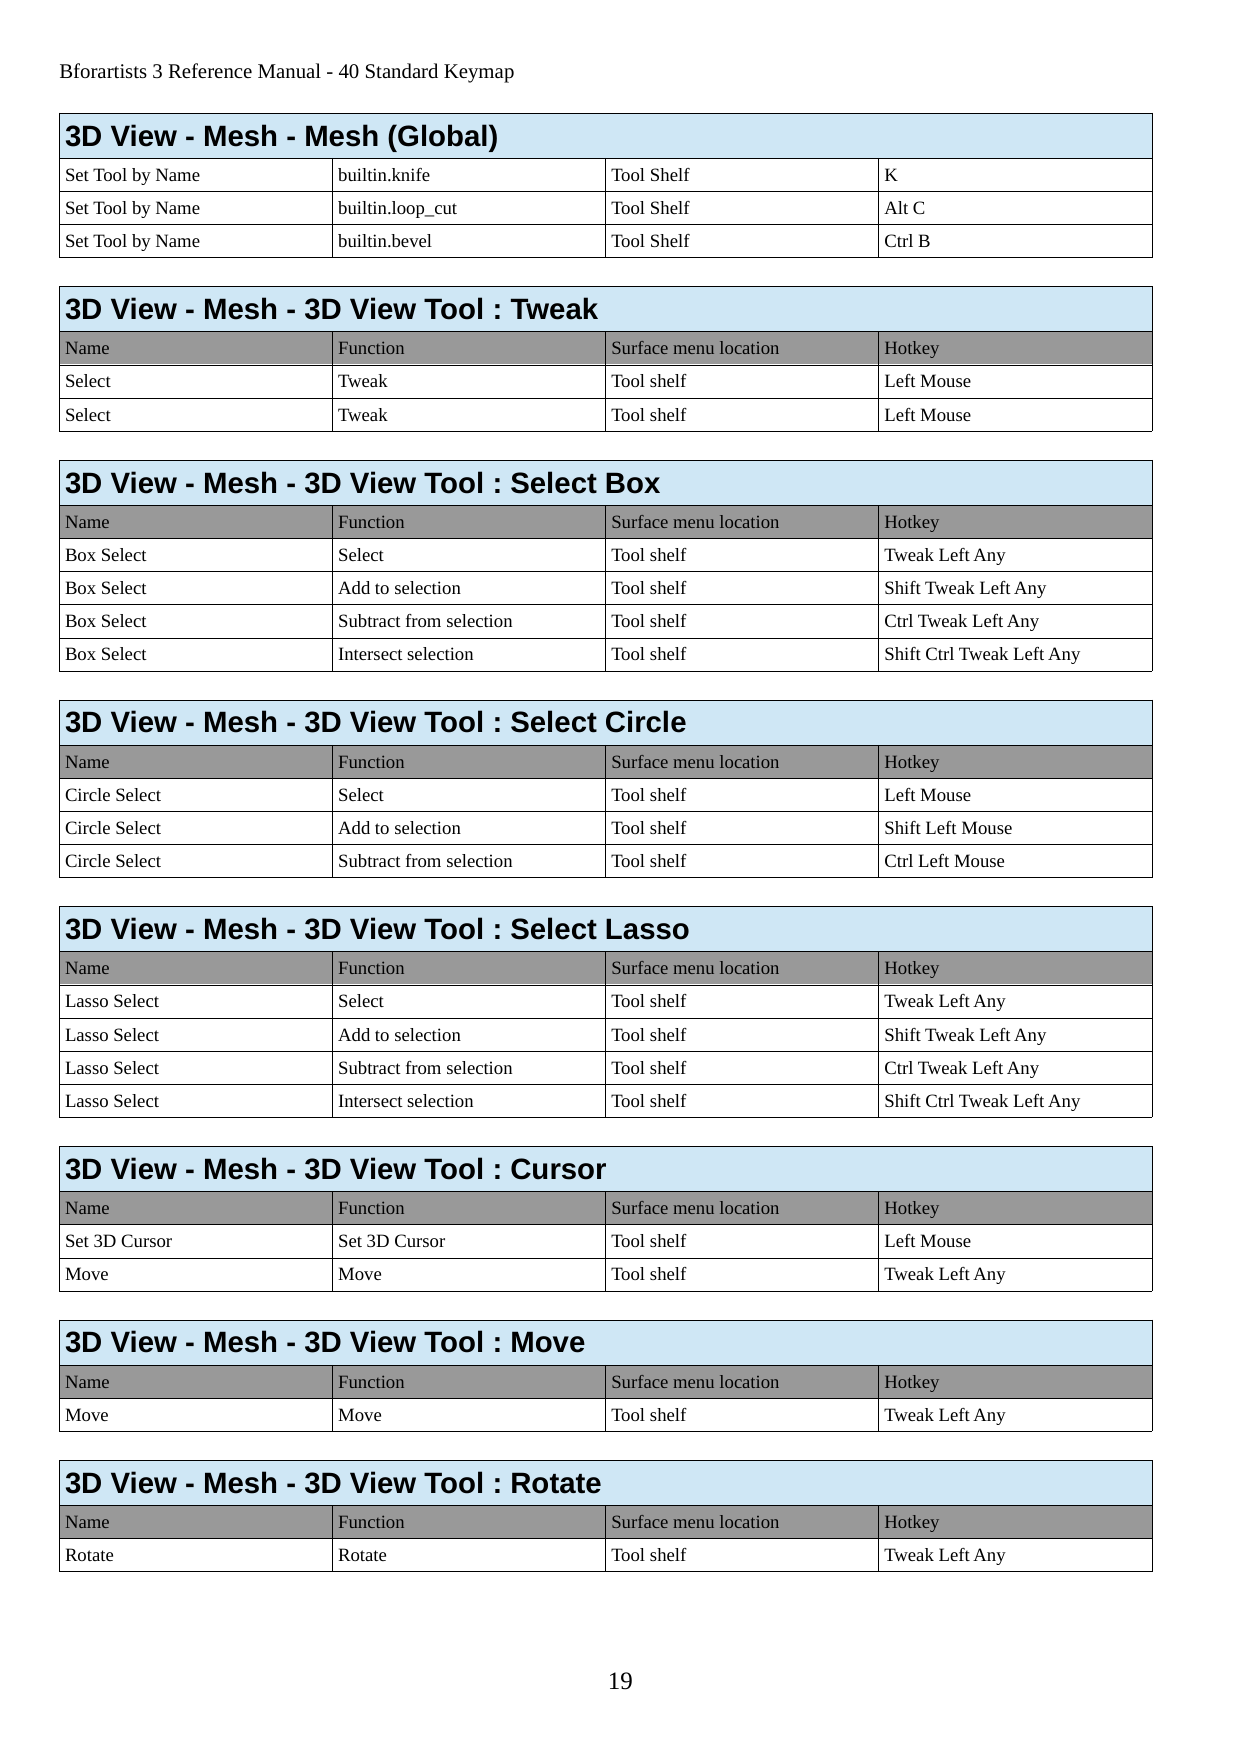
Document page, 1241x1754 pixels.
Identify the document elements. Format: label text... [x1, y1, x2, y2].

table_cell Tool shelf [606, 845, 878, 877]
table_cell K [879, 159, 1152, 191]
table_cell Move [333, 1399, 605, 1431]
table_cell Subtract from selection [333, 605, 605, 637]
table_cell Ctrl Tweak Left Any [879, 1052, 1152, 1084]
table_cell builtin.loop_cut [333, 192, 605, 224]
table_cell Hotkey [879, 1366, 1152, 1398]
table_cell Move [60, 1399, 332, 1431]
table_header 3D View - Mesh - 3D View Tool : Select Circle [60, 701, 1152, 745]
table_cell Function [333, 1506, 605, 1538]
table_cell Function [333, 746, 605, 778]
table_cell Surface menu location [606, 332, 878, 364]
table_cell Hotkey [879, 332, 1152, 364]
table_cell Tweak Left Any [879, 1259, 1152, 1291]
table_cell Subtract from selection [333, 1052, 605, 1084]
table_cell Left Mouse [879, 779, 1152, 811]
table_cell Ctrl Tweak Left Any [879, 605, 1152, 637]
table_cell Hotkey [879, 1506, 1152, 1538]
table_cell Shift Tweak Left Any [879, 572, 1152, 604]
table_cell Function [333, 506, 605, 538]
table_cell Set Tool by Name [60, 192, 332, 224]
table_cell Add to selection [333, 572, 605, 604]
table_cell Ctrl B [879, 225, 1152, 257]
table_cell Set 3D Cursor [60, 1225, 332, 1257]
table_cell Rotate [333, 1539, 605, 1571]
table_cell Hotkey [879, 1192, 1152, 1224]
table_cell Tweak Left Any [879, 1399, 1152, 1431]
table_cell Tool shelf [606, 1085, 878, 1117]
table_header 3D View - Mesh - 3D View Tool : Cursor [60, 1147, 1152, 1191]
table_header 3D View - Mesh - 3D View Tool : Tweak [60, 287, 1152, 331]
table_cell Function [333, 952, 605, 984]
table_cell Intersect selection [333, 1085, 605, 1117]
table_cell Shift Ctrl Tweak Left Any [879, 639, 1152, 671]
table_cell Left Mouse [879, 366, 1152, 398]
table_cell Surface menu location [606, 1366, 878, 1398]
table_cell Tweak [333, 399, 605, 431]
table_cell Tool Shelf [606, 159, 878, 191]
table_header 3D View - Mesh - Mesh (Global) [60, 114, 1152, 158]
table_cell Tool shelf [606, 1052, 878, 1084]
table_cell Hotkey [879, 506, 1152, 538]
table_cell Tool shelf [606, 539, 878, 571]
table_header 3D View - Mesh - 3D View Tool : Rotate [60, 1461, 1152, 1505]
table_cell builtin.knife [333, 159, 605, 191]
table_cell Box Select [60, 605, 332, 637]
table_cell Circle Select [60, 845, 332, 877]
table_header 3D View - Mesh - 3D View Tool : Select Lasso [60, 907, 1152, 951]
table_cell Alt C [879, 192, 1152, 224]
table_cell Subtract from selection [333, 845, 605, 877]
table_cell Tool shelf [606, 572, 878, 604]
table_cell Box Select [60, 572, 332, 604]
table_cell builtin.bevel [333, 225, 605, 257]
table_cell Tool shelf [606, 399, 878, 431]
table_cell Hotkey [879, 746, 1152, 778]
table_cell Tool shelf [606, 366, 878, 398]
table_cell Tweak Left Any [879, 1539, 1152, 1571]
table_cell Shift Ctrl Tweak Left Any [879, 1085, 1152, 1117]
table_cell Lasso Select [60, 1085, 332, 1117]
table_cell Lasso Select [60, 1019, 332, 1051]
table_cell Tool shelf [606, 605, 878, 637]
table_cell Ctrl Left Mouse [879, 845, 1152, 877]
table_cell Surface menu location [606, 746, 878, 778]
table_cell Tool shelf [606, 639, 878, 671]
table_header 3D View - Mesh - 3D View Tool : Select Box [60, 461, 1152, 505]
table_cell Surface menu location [606, 1506, 878, 1538]
table_cell Name [60, 506, 332, 538]
table_cell Lasso Select [60, 986, 332, 1018]
table_cell Tool shelf [606, 1259, 878, 1291]
table_cell Tool Shelf [606, 192, 878, 224]
table_cell Circle Select [60, 812, 332, 844]
table_cell Hotkey [879, 952, 1152, 984]
table_cell Shift Tweak Left Any [879, 1019, 1152, 1051]
table_cell Set Tool by Name [60, 225, 332, 257]
table_cell Tool shelf [606, 1225, 878, 1257]
table_cell Move [333, 1259, 605, 1291]
table_cell Left Mouse [879, 399, 1152, 431]
table_cell Select [60, 366, 332, 398]
table_cell Rotate [60, 1539, 332, 1571]
table_cell Tool shelf [606, 779, 878, 811]
table_cell Name [60, 952, 332, 984]
table_cell Tweak Left Any [879, 539, 1152, 571]
table_cell Select [333, 986, 605, 1018]
table_cell Add to selection [333, 812, 605, 844]
table_cell Shift Left Mouse [879, 812, 1152, 844]
table_cell Name [60, 1506, 332, 1538]
table_cell Add to selection [333, 1019, 605, 1051]
table_cell Circle Select [60, 779, 332, 811]
table_cell Tool shelf [606, 1539, 878, 1571]
table_cell Select [333, 539, 605, 571]
table_header 3D View - Mesh - 3D View Tool : Move [60, 1321, 1152, 1365]
table_cell Set Tool by Name [60, 159, 332, 191]
table_cell Tool shelf [606, 986, 878, 1018]
table_cell Box Select [60, 639, 332, 671]
table_cell Function [333, 332, 605, 364]
table_cell Box Select [60, 539, 332, 571]
table_cell Tool shelf [606, 1019, 878, 1051]
table_cell Name [60, 1366, 332, 1398]
table_cell Name [60, 746, 332, 778]
table_cell Select [60, 399, 332, 431]
table_cell Left Mouse [879, 1225, 1152, 1257]
table_cell Set 3D Cursor [333, 1225, 605, 1257]
table_cell Name [60, 332, 332, 364]
table_cell Tool Shelf [606, 225, 878, 257]
table_cell Tool shelf [606, 1399, 878, 1431]
table_cell Select [333, 779, 605, 811]
table_cell Surface menu location [606, 506, 878, 538]
table_cell Lasso Select [60, 1052, 332, 1084]
table_cell Function [333, 1366, 605, 1398]
table_cell Name [60, 1192, 332, 1224]
table_cell Tweak [333, 366, 605, 398]
table_cell Surface menu location [606, 1192, 878, 1224]
table_cell Function [333, 1192, 605, 1224]
table_cell Tool shelf [606, 812, 878, 844]
table_cell Move [60, 1259, 332, 1291]
table_cell Surface menu location [606, 952, 878, 984]
table_cell Intersect selection [333, 639, 605, 671]
table_cell Tweak Left Any [879, 986, 1152, 1018]
